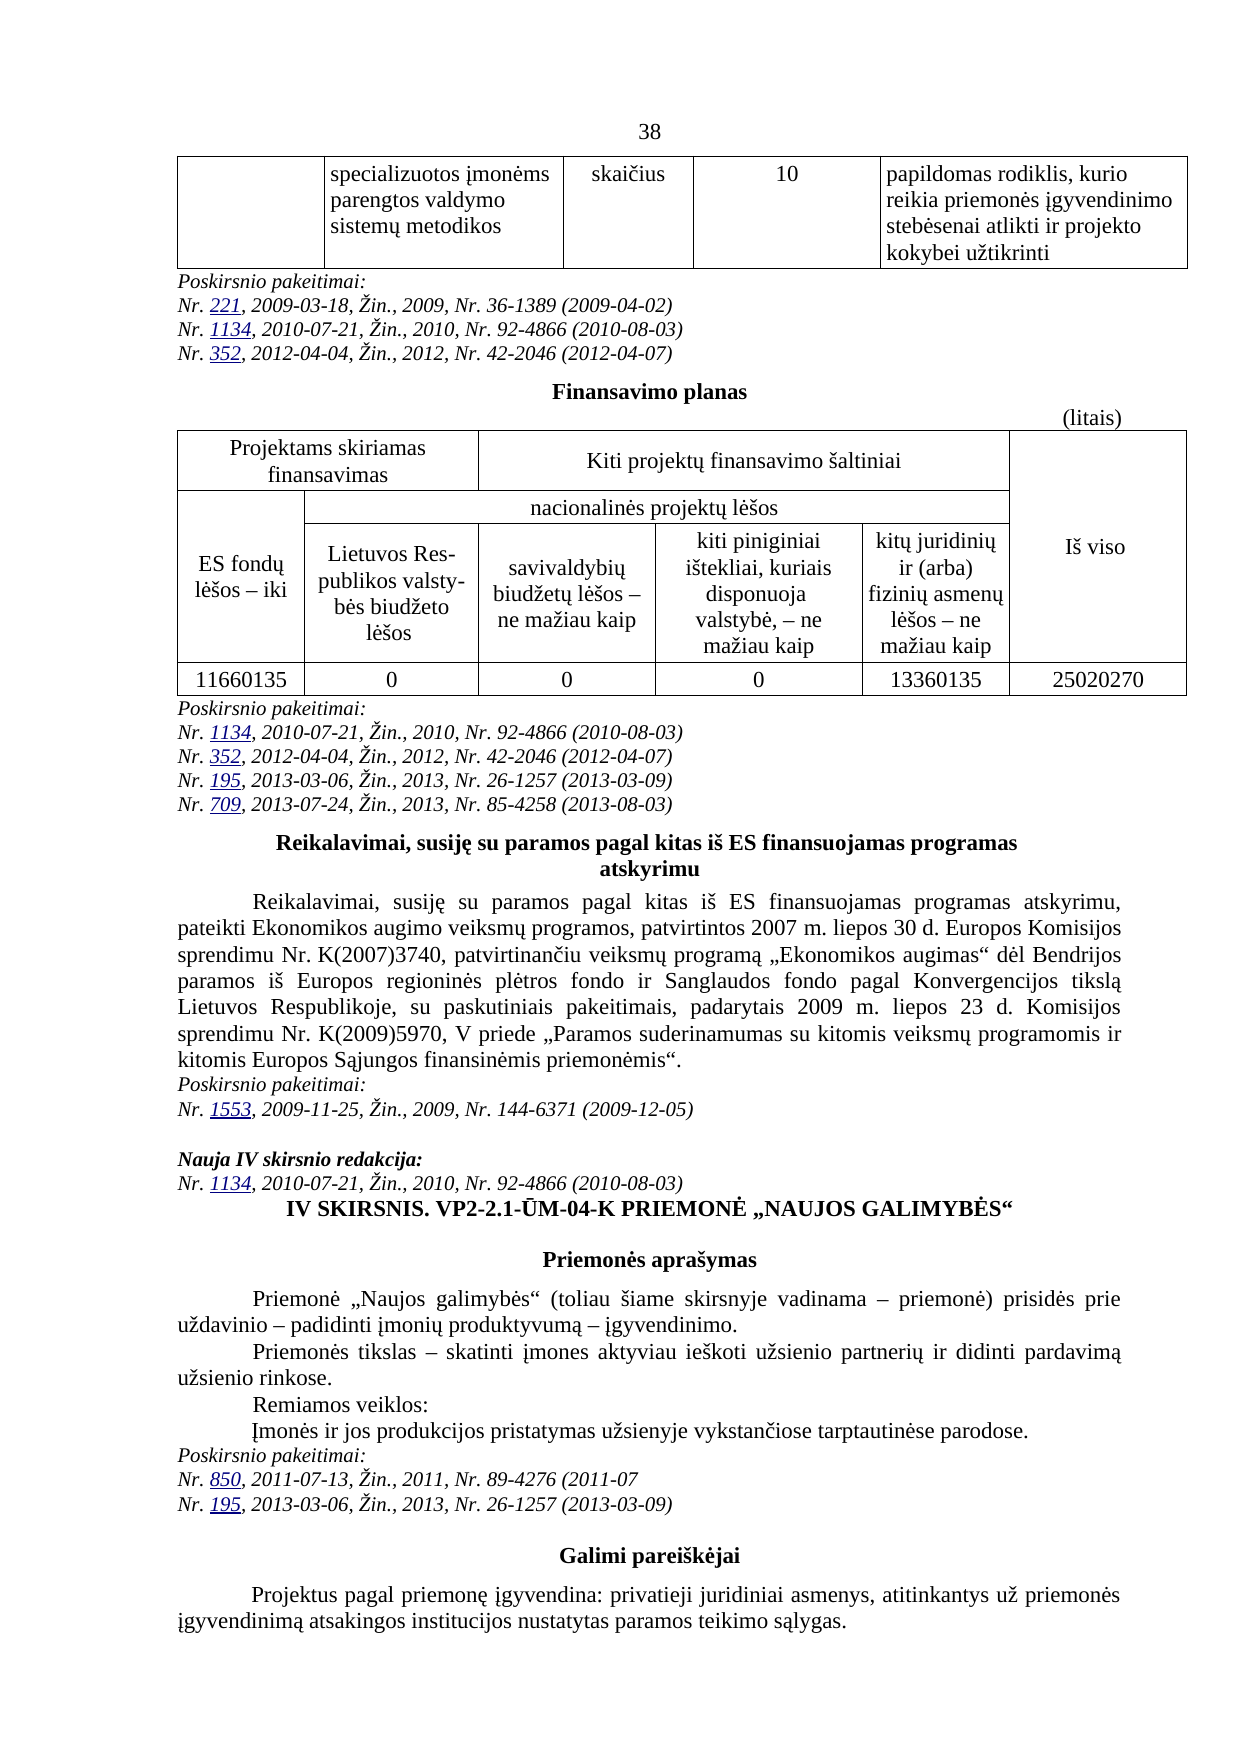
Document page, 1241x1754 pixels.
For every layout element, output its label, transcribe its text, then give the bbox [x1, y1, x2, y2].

text Remiamos veiklos: [177, 1391, 1122, 1417]
text Įmonės ir jos produkcijos pristatymas užsienyje vykstančiose tarptautinėse parodose. [177, 1417, 1122, 1443]
text (litais) [177, 404, 1122, 430]
text Nr. 850, 2011-07-13, Žin., 2011, Nr. 89-4276 (2011-07 [177, 1467, 1122, 1491]
table_header Kiti projektų finansavimo šaltiniai [479, 431, 1009, 490]
text Nr. 195, 2013-03-06, Žin., 2013, Nr. 26-1257 (2013-03-09) [177, 1491, 1122, 1516]
text Poskirsnio pakeitimai: [177, 696, 1122, 720]
table_cell ES fondų lėšos – iki [178, 491, 304, 662]
text Finansavimo planas [177, 378, 1122, 404]
table_cell 0 [479, 663, 655, 695]
text Nr. 709, 2013-07-24, Žin., 2013, Nr. 85-4258 (2013-08-03) [177, 792, 1122, 816]
table_cell [178, 157, 324, 268]
text Nr. 1134, 2010-07-21, Žin., 2010, Nr. 92-4866 (2010-08-03) [177, 317, 1122, 341]
table_cell 0 [656, 663, 862, 695]
text Poskirsnio pakeitimai: [177, 269, 1122, 293]
table_cell 13360135 [863, 663, 1009, 695]
text Galimi pareiškėjai [177, 1542, 1122, 1568]
text Nr. 1134, 2010-07-21, Žin., 2010, Nr. 92-4866 (2010-08-03) [177, 720, 1122, 744]
table_cell kitų juridinių ir (arba) fizinių asmenų lėšos – ne mažiau kaip [863, 524, 1009, 662]
text Projektus pagal priemonę įgyvendina: privatieji juridiniai asmenys, atitinkantys už priemonės įgyvendinimą atsakingos institucijos nustatytas paramos teikimo sąlygas. [177, 1581, 1122, 1633]
text Poskirsnio pakeitimai: [177, 1072, 1122, 1096]
text Priemonė „Naujos galimybės“ (toliau šiame skirsnyje vadinama – priemonė) prisidės prie uždavinio – padidinti įmonių produktyvumą – įgyvendinimo. [177, 1285, 1122, 1338]
text Poskirsnio pakeitimai: [177, 1443, 1122, 1467]
table_cell savivaldybių biudžetų lėšos – ne mažiau kaip [479, 524, 655, 662]
table_cell kiti piniginiai ištekliai, kuriais disponuoja valstybė, – ne mažiau kaip [656, 524, 862, 662]
text Nr. 1134, 2010-07-21, Žin., 2010, Nr. 92-4866 (2010-08-03) [177, 1171, 1122, 1195]
table_cell specializuotos įmonėms parengtos valdymo sistemų metodikos [325, 157, 563, 268]
table_cell 10 [694, 157, 880, 268]
table_cell papildomas rodiklis, kurio reikia priemonės įgyvendinimo stebėsenai atlikti ir projekto kokybei užtikrinti [881, 157, 1187, 268]
text Nr. 1553, 2009-11-25, Žin., 2009, Nr. 144-6371 (2009-12-05) [177, 1096, 1122, 1121]
table_header Iš viso [1010, 431, 1186, 662]
table_cell 0 [305, 663, 478, 695]
table_cell 11660135 [178, 663, 304, 695]
text Nr. 352, 2012-04-04, Žin., 2012, Nr. 42-2046 (2012-04-07) [177, 341, 1122, 365]
text Reikalavimai, susiję su paramos pagal kitas iš ES finansuojamas programas atskyrimu, pateikti Ekonomikos augimo veiksmų programos, patvirtintos 2007 m. liepos 30 d. Europos Komisijos sprendimu Nr. K(2007)3740, patvirtinančiu veiksmų programą „Ekonomikos augimas“ dėl Bendrijos paramos iš Europos regioninės plėtros fondo ir Sanglaudos fondo pagal Konvergencijos tikslą Lietuvos Respublikoje, su paskutiniais pakeitimais, padarytais 2009 m. liepos 23 d. Komisijos sprendimu Nr. K(2009)5970, V priede „Paramos suderinamumas su kitomis veiksmų programomis ir kitomis Europos Sąjungos finansinėmis priemonėmis“. [177, 888, 1122, 1072]
text Nauja IV skirsnio redakcija: [177, 1147, 1122, 1171]
table_header Projektams skiriamas finansavimas [178, 431, 478, 490]
table_cell skaičius [564, 157, 693, 268]
list Priemonės aprašymas [177, 1246, 1122, 1273]
text Nr. 195, 2013-03-06, Žin., 2013, Nr. 26-1257 (2013-03-09) [177, 768, 1122, 792]
text Nr. 221, 2009-03-18, Žin., 2009, Nr. 36-1389 (2009-04-02) [177, 293, 1122, 317]
table_cell 25020270 [1010, 663, 1186, 695]
table_cell nacionalinės projektų lėšos [305, 491, 1009, 523]
text Priemonės tikslas – skatinti įmones aktyviau ieškoti užsienio partnerių ir didinti pardavimą užsienio rinkose. [177, 1338, 1122, 1391]
text IV SKIRSNIS. VP2-2.1-ŪM-04-K PRIEMONĖ „NAUJOS GALIMYBĖS“ [177, 1195, 1122, 1221]
text Reikalavimai, susiję su paramos pagal kitas iš ES finansuojamas programas atskyrimu [177, 829, 1122, 882]
text Nr. 352, 2012-04-04, Žin., 2012, Nr. 42-2046 (2012-04-07) [177, 744, 1122, 768]
table_cell Lietuvos Res­publikos valsty­bės biudžeto lėšos [305, 524, 478, 662]
